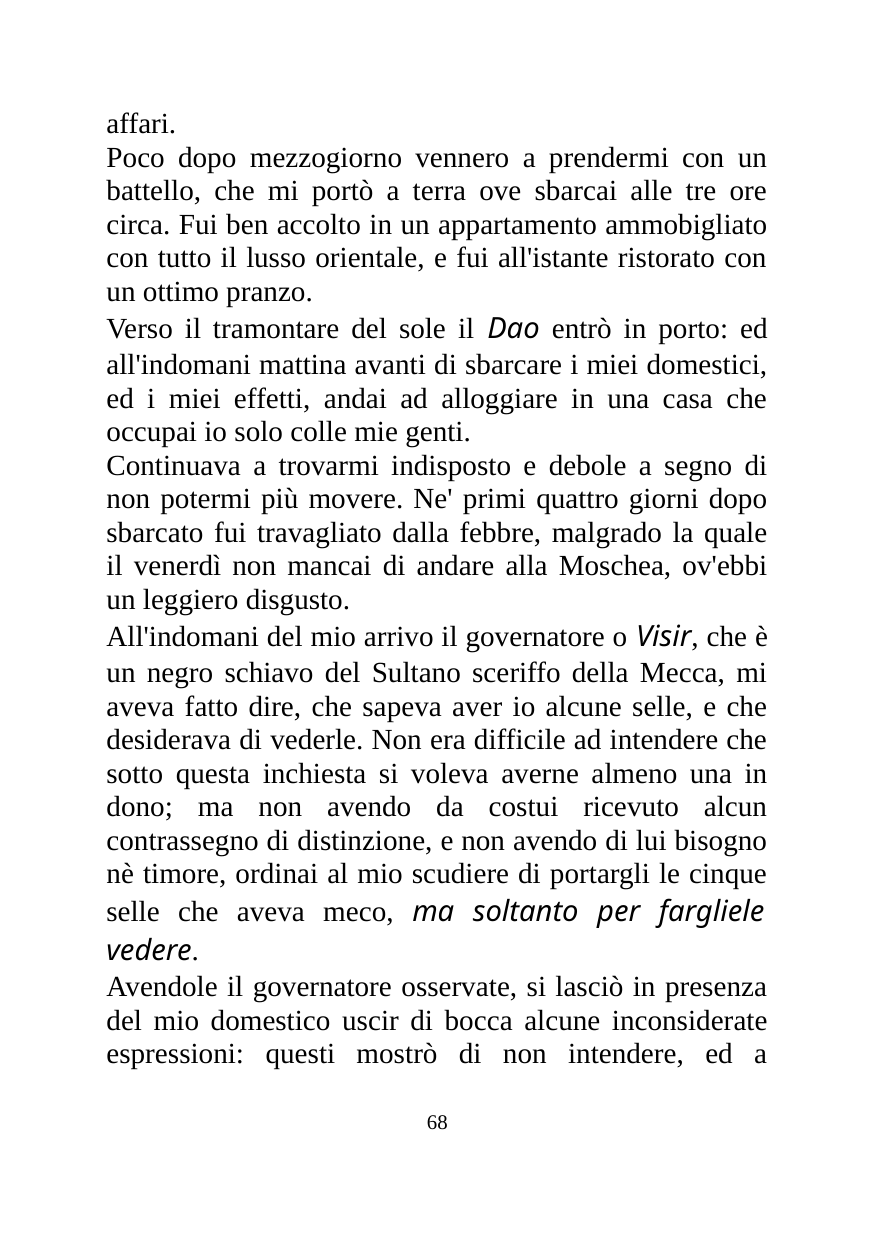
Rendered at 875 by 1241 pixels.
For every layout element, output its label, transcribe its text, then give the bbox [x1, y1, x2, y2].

text Avendole il governatore osservate, si lasciò in presenza del mio domestico uscir di bocca alcune inconsiderate espressioni: questi mostrò di non intendere, ed a [106, 969, 768, 1070]
text affari. [106, 106, 768, 140]
text Continuava a trovarmi indisposto e debole a segno di non potermi più movere. Ne' primi quattro giorni dopo sbarcato fui travagliato dalla febbre, malgrado la quale il venerdì non mancai di andare alla Moschea, ov'ebbi un leggiero disgusto. [106, 448, 768, 616]
text All'indomani del mio arrivo il governatore o Visir, che è un negro schiavo del Sultano sceriffo della Mecca, mi aveva fatto dire, che sapeva aver io alcune selle, e che desiderava di vederle. Non era difficile ad intendere che sotto questa inchiesta si voleva averne almeno una in dono; ma non avendo da costui ricevuto alcun contrassegno di distinzione, e non avendo di lui bisogno nè timore, ordinai al mio scudiere di portargli le cinque selle che aveva meco, ma soltanto per fargliele vedere. [106, 616, 768, 969]
text Verso il tramontare del sole il Dao entrò in porto: ed all'indomani mattina avanti di sbarcare i miei domestici, ed i miei effetti, andai ad alloggiare in una casa che occupai io solo colle mie genti. [106, 307, 768, 448]
text Poco dopo mezzogiorno vennero a prendermi con un battello, che mi portò a terra ove sbarcai alle tre ore circa. Fui ben accolto in un appartamento ammobigliato con tutto il lusso orientale, e fui all'istante ristorato con un ottimo pranzo. [106, 140, 768, 307]
